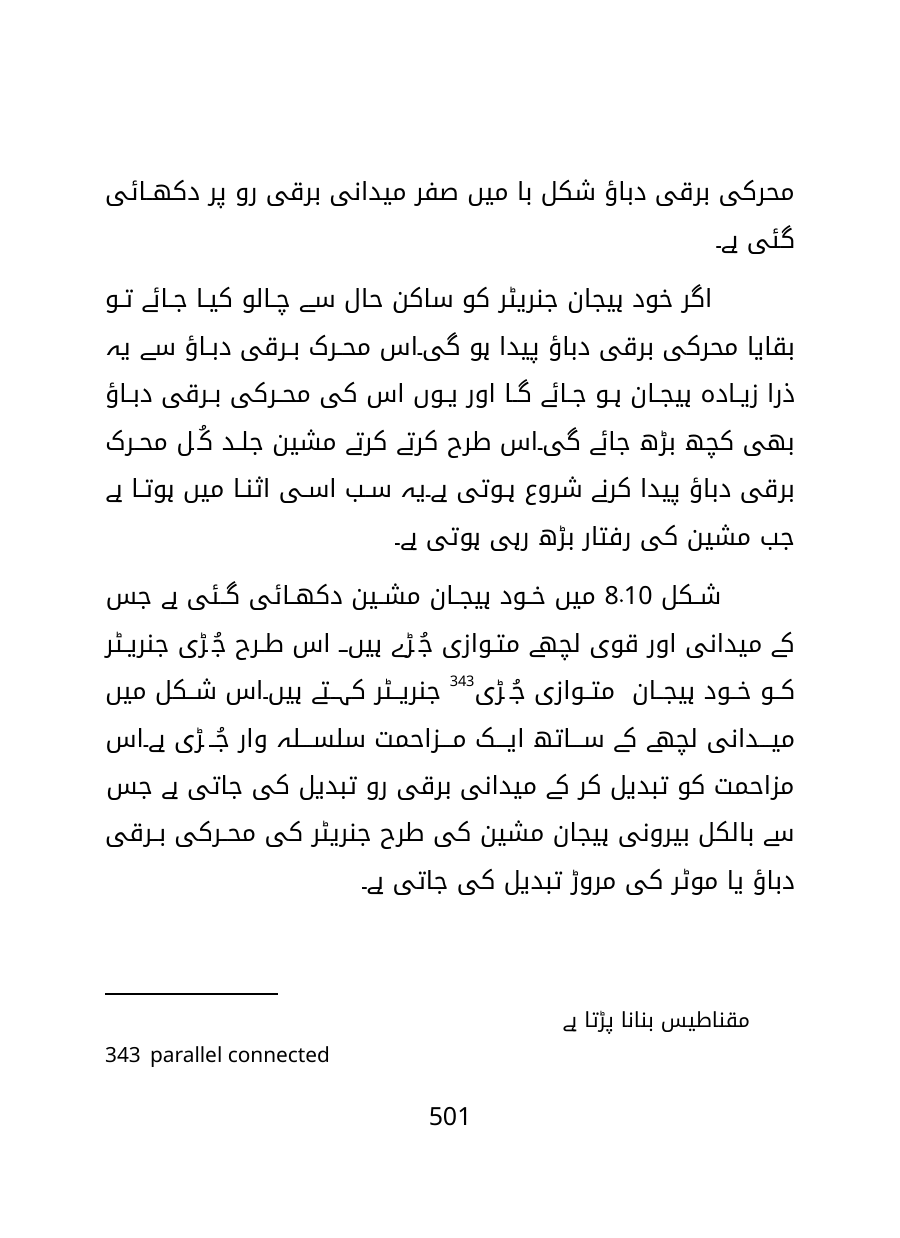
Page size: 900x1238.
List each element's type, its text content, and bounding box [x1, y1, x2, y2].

text محرکی برقی دباؤ شکل با میں صفر میدانی برقی رو پر دکھائی گئی ہے۔ [105, 168, 795, 263]
text parallel connected [105, 1040, 795, 1068]
text شکل 8.10 میں خود ہیجان مشین دکھائی گئی ہے جس کے میدانی اور قوی لچھے متوازی جُڑے ہیں۔۔ اس طرح جُڑی جنریٹر کو خود ہیجان متوازی جُڑی جنریٹر کہتے ہیں۔اس شکل میں میدانی لچھے کے ساتھ ایک مزاحمت سلسلہ وار جُڑی ہے۔اس مزاحمت کو تبدیل کر کے میدانی برقی رو تبدیل کی جاتی ہے جس سے بالکل بیرونی ہیجان مشین کی طرح جنریٹر کی محرکی برقی دباؤ یا موٹر کی مروڑ تبدیل کی جاتی ہے۔ [105, 573, 795, 904]
text مقناطیس بنانا پڑتا ہے [105, 1001, 795, 1040]
text اگر خود ہیجان جنریٹر کو ساکن حال سے چالو کیا جائے تو بقایا محرکی برقی دباؤ پیدا ہو گی۔اس محرک برقی دباؤ سے یہ ذرا زیادہ ہیجان ہو جائے گا اور یوں اس کی محرکی برقی دباؤ بھی کچھ بڑھ جائے گی۔اس طرح کرتے کرتے مشین جلد کُل محرک برقی دباؤ پیدا کرنے شروع ہوتی ہے۔یہ سب اسی اثنا میں ہوتا ہے جب مشین کی رفتار بڑھ رہی ہوتی ہے۔ [105, 276, 795, 560]
